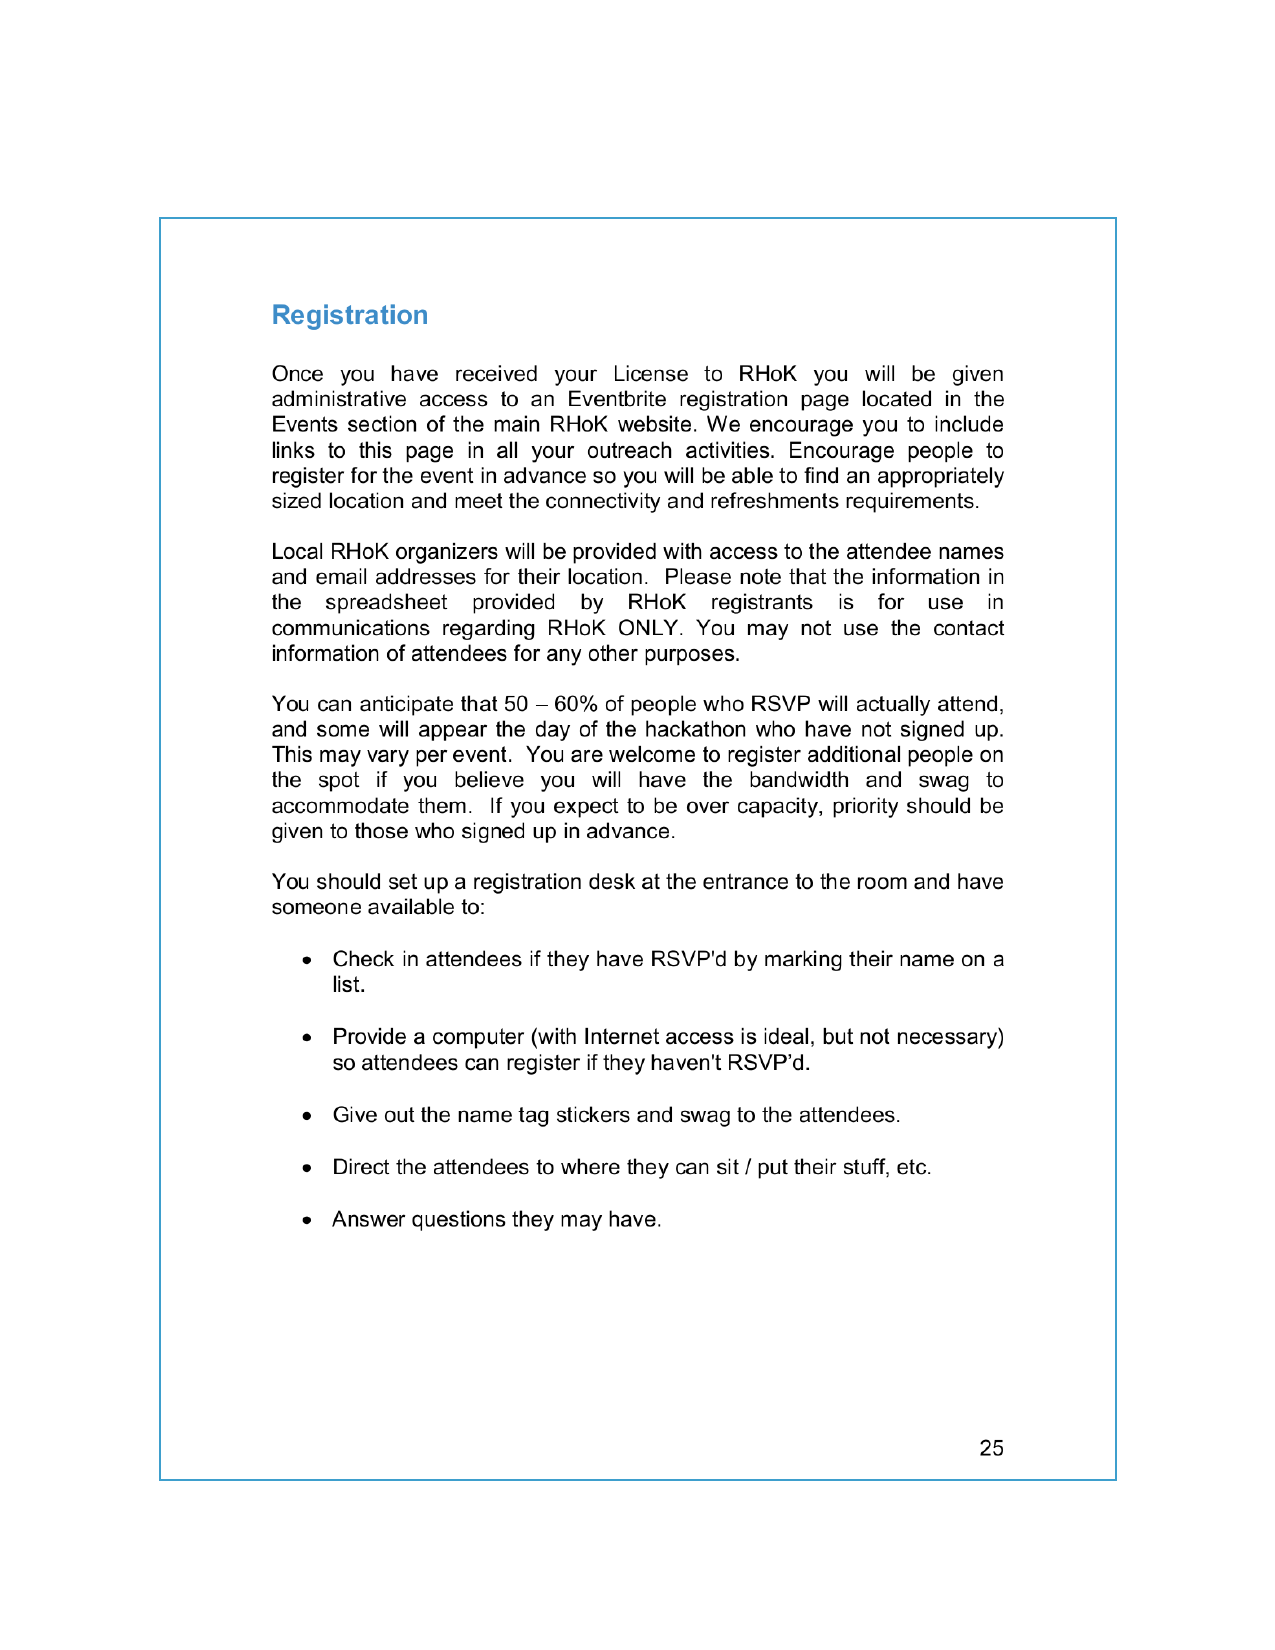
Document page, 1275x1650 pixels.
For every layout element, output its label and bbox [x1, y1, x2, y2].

picture [118, 176, 1157, 1522]
